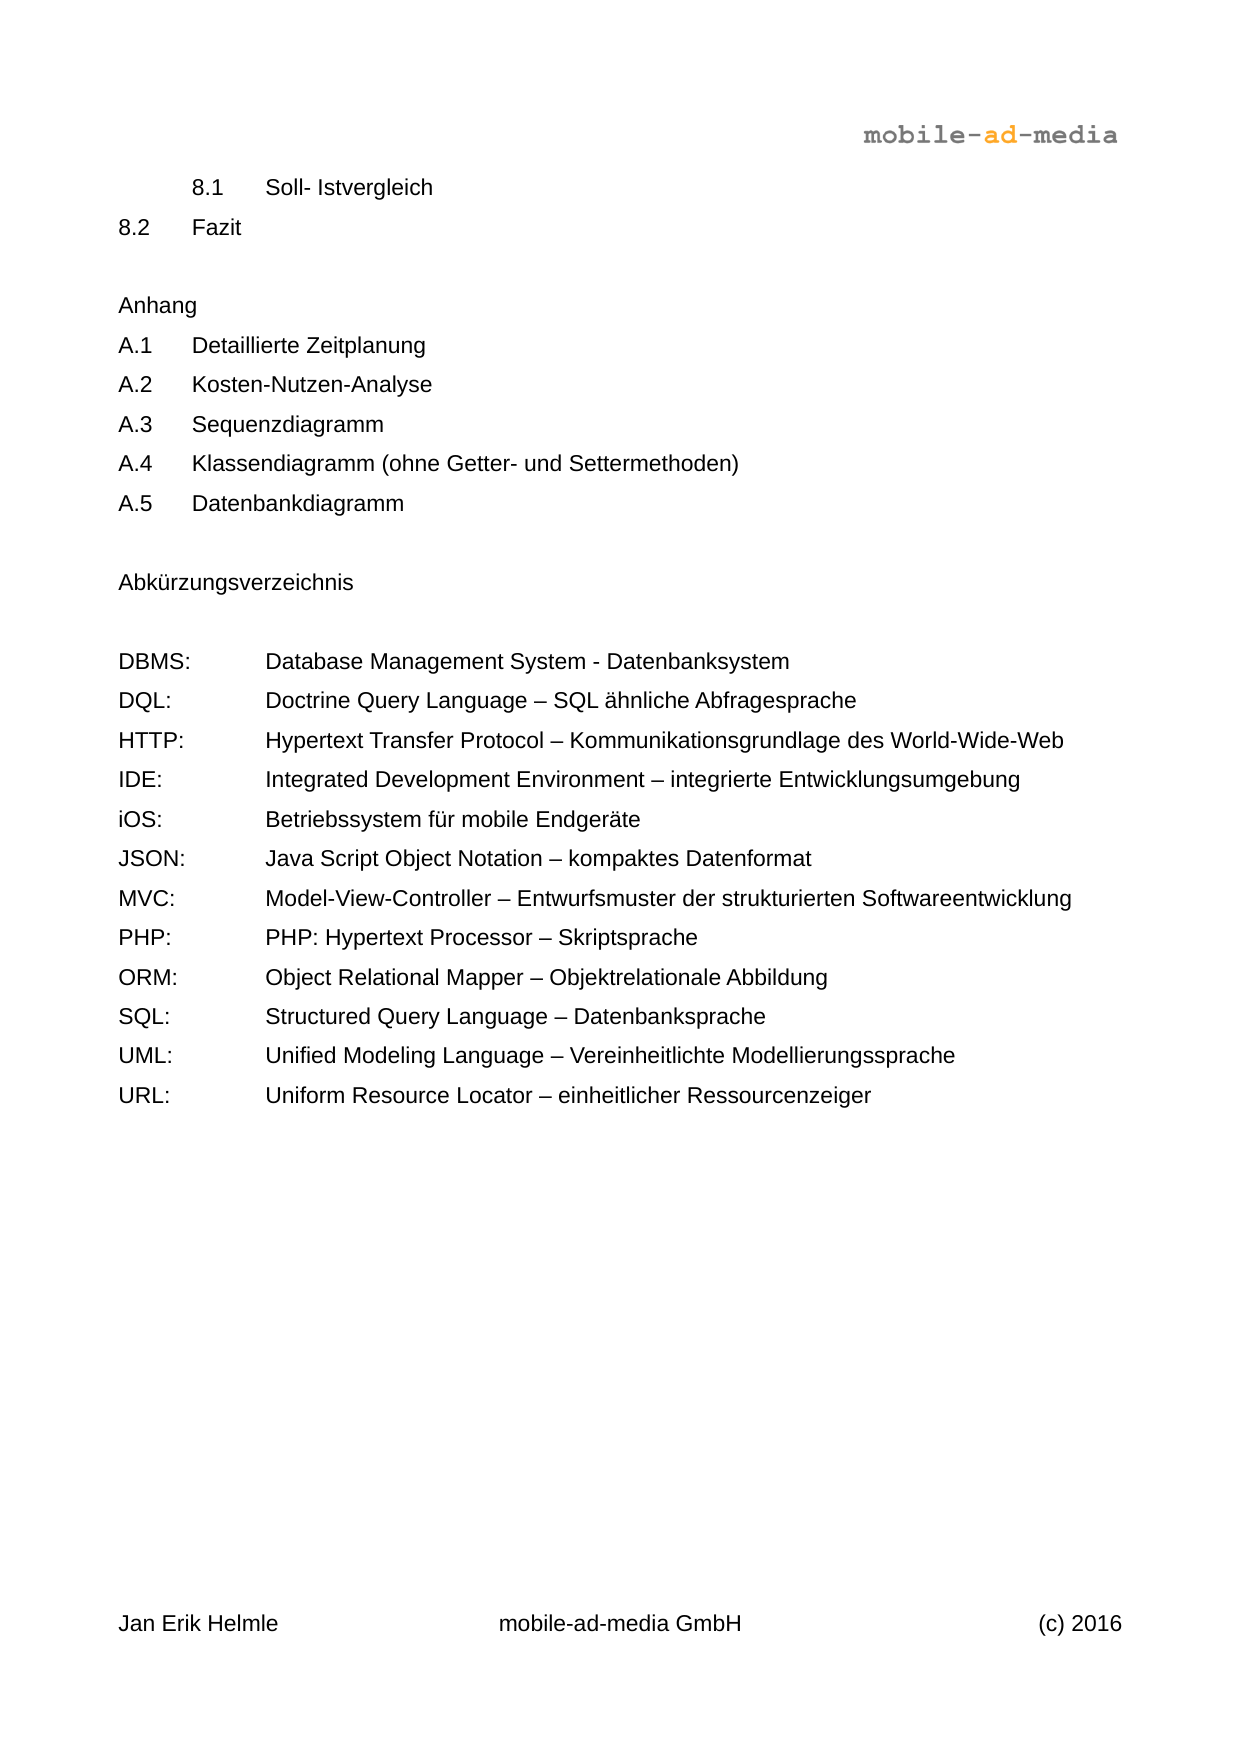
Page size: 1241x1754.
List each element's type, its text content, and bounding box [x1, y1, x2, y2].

text A.5 Datenbankdiagramm [118, 490, 1122, 516]
text DBMS: Database Management System - Datenbanksystem [118, 648, 1122, 674]
text A.2 Kosten-Nutzen-Analyse [118, 371, 1122, 398]
text iOS: Betriebssystem für mobile Endgeräte [118, 806, 1122, 832]
text A.3 Sequenzdiagramm [118, 411, 1122, 437]
text 8.2 Fazit [118, 213, 1122, 240]
text SQL: Structured Query Language – Datenbanksprache [118, 1003, 1122, 1029]
text MVC: Model-View-Controller – Entwurfsmuster der strukturierten Softwareentwicklung [118, 884, 1122, 911]
text A.4 Klassendiagramm (ohne Getter- und Settermethoden) [118, 450, 1122, 477]
text PHP: PHP: Hypertext Processor – Skriptsprache [118, 924, 1122, 950]
picture [863, 118, 1118, 150]
text UML: Unified Modeling Language – Vereinheitlichte Modellierungssprache [118, 1042, 1122, 1069]
text URL: Uniform Resource Locator – einheitlicher Ressourcenzeiger [118, 1082, 1122, 1108]
text 8.1 Soll- Istvergleich [118, 174, 1122, 200]
text HTTP: Hypertext Transfer Protocol – Kommunikationsgrundlage des World-Wide-Web [118, 727, 1122, 753]
text A.1 Detaillierte Zeitplanung [118, 332, 1122, 358]
text Abkürzungsverzeichnis [118, 569, 1122, 595]
text DQL: Doctrine Query Language – SQL ähnliche Abfragesprache [118, 687, 1122, 713]
text Anhang [118, 292, 1122, 319]
text ORM: Object Relational Mapper – Objektrelationale Abbildung [118, 963, 1122, 990]
text IDE: Integrated Development Environment – integrierte Entwicklungsumgebung [118, 766, 1122, 792]
text JSON: Java Script Object Notation – kompaktes Datenformat [118, 845, 1122, 871]
